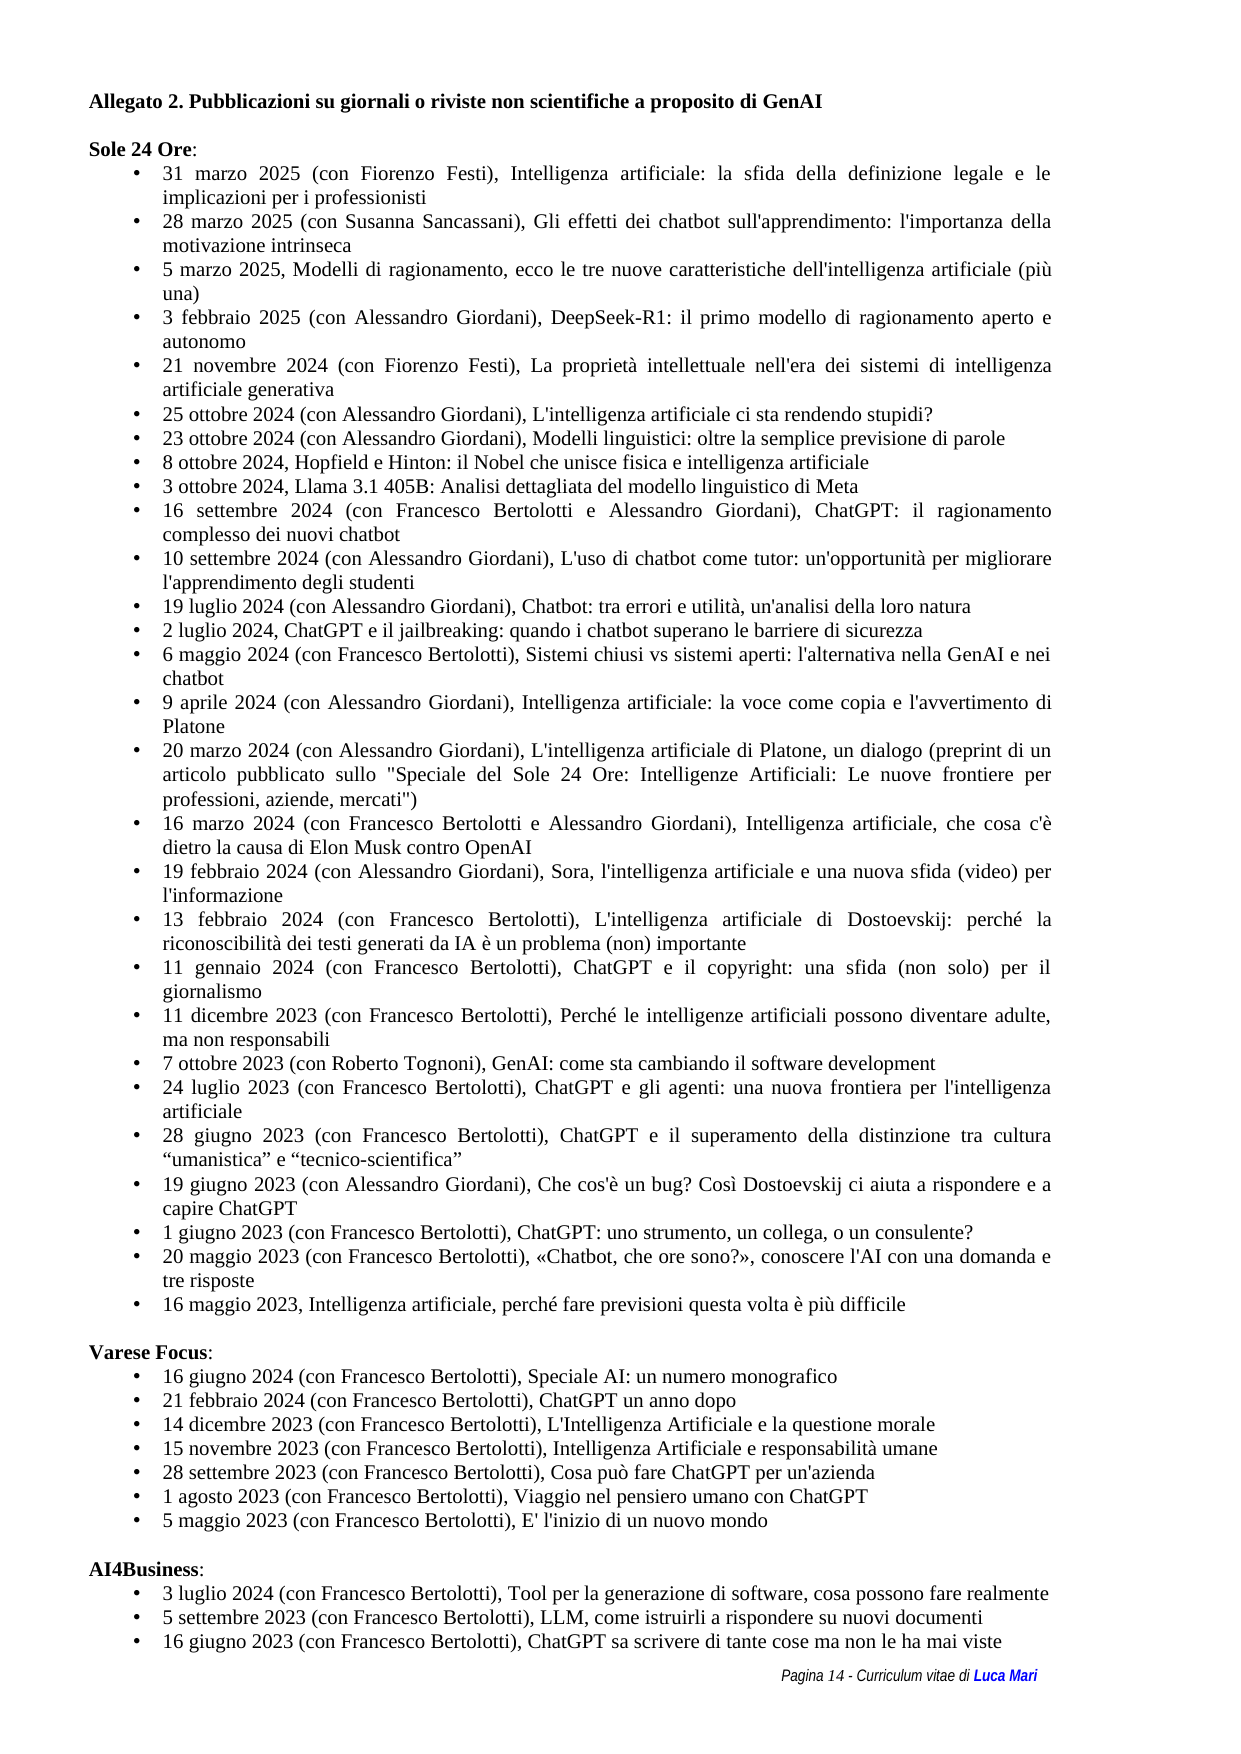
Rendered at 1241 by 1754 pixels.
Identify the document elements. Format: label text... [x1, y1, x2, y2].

list 11 gennaio 2024 (con Francesco Bertolotti), ChatGPT e il copyright: una sfida (non solo) per il giornalismo [133, 955, 1053, 1003]
list 20 marzo 2024 (con Alessandro Giordani), L'intelligenza artificiale di Platone, un dialogo (preprint di un articolo pubblicato sullo "Speciale del Sole 24 Ore: Intelligenze Artificiali: Le nuove frontiere per professioni, aziende, mercati") [133, 738, 1053, 811]
list 16 settembre 2024 (con Francesco Bertolotti e Alessandro Giordani), ChatGPT: il ragionamento complesso dei nuovi chatbot [133, 498, 1053, 546]
list 16 marzo 2024 (con Francesco Bertolotti e Alessandro Giordani), Intelligenza artificiale, che cosa c'è dietro la causa di Elon Musk contro OpenAI [133, 811, 1053, 859]
text Allegato 2. Pubblicazioni su giornali o riviste non scientifiche a proposito di GenAI [89, 89, 1053, 113]
list 21 febbraio 2024 (con Francesco Bertolotti), ChatGPT un anno dopo [133, 1388, 1053, 1412]
list 21 novembre 2024 (con Fiorenzo Festi), La proprietà intellettuale nell'era dei sistemi di intelligenza artificiale generativa [133, 353, 1053, 401]
list 28 giugno 2023 (con Francesco Bertolotti), ChatGPT e il superamento della distinzione tra cultura “umanistica” e “tecnico-scientifica” [133, 1123, 1053, 1171]
list 19 febbraio 2024 (con Alessandro Giordani), Sora, l'intelligenza artificiale e una nuova sfida (video) per l'informazione [133, 859, 1053, 907]
list 6 maggio 2024 (con Francesco Bertolotti), Sistemi chiusi vs sistemi aperti: l'alternativa nella GenAI e nei chatbot [133, 642, 1053, 690]
list 20 maggio 2023 (con Francesco Bertolotti), «Chatbot, che ore sono?», conoscere l'AI con una domanda e tre risposte [133, 1244, 1053, 1292]
list 16 giugno 2024 (con Francesco Bertolotti), Speciale AI: un numero monografico [133, 1364, 1053, 1388]
list 8 ottobre 2024, Hopfield e Hinton: il Nobel che unisce fisica e intelligenza artificiale [133, 449, 1053, 474]
text AI4Business: [89, 1556, 1053, 1581]
list 10 settembre 2024 (con Alessandro Giordani), L'uso di chatbot come tutor: un'opportunità per migliorare l'apprendimento degli studenti [133, 546, 1053, 594]
text Varese Focus: [89, 1340, 1053, 1364]
list 3 febbraio 2025 (con Alessandro Giordani), DeepSeek-R1: il primo modello di ragionamento aperto e autonomo [133, 305, 1053, 353]
list 5 maggio 2023 (con Francesco Bertolotti), E' l'inizio di un nuovo mondo [133, 1508, 1053, 1532]
list 3 luglio 2024 (con Francesco Bertolotti), Tool per la generazione di software, cosa possono fare realmente [133, 1581, 1053, 1604]
list 13 febbraio 2024 (con Francesco Bertolotti), L'intelligenza artificiale di Dostoevskij: perché la riconoscibilità dei testi generati da IA è un problema (non) importante [133, 907, 1053, 955]
list 16 maggio 2023, Intelligenza artificiale, perché fare previsioni questa volta è più difficile [133, 1292, 1053, 1316]
list 9 aprile 2024 (con Alessandro Giordani), Intelligenza artificiale: la voce come copia e l'avvertimento di Platone [133, 690, 1053, 738]
list 15 novembre 2023 (con Francesco Bertolotti), Intelligenza Artificiale e responsabilità umane [133, 1436, 1053, 1460]
list 28 settembre 2023 (con Francesco Bertolotti), Cosa può fare ChatGPT per un'azienda [133, 1460, 1053, 1484]
list 24 luglio 2023 (con Francesco Bertolotti), ChatGPT e gli agenti: una nuova frontiera per l'intelligenza artificiale [133, 1075, 1053, 1123]
list 23 ottobre 2024 (con Alessandro Giordani), Modelli linguistici: oltre la semplice previsione di parole [133, 426, 1053, 449]
list 7 ottobre 2023 (con Roberto Tognoni), GenAI: come sta cambiando il software development [133, 1051, 1053, 1075]
list 19 luglio 2024 (con Alessandro Giordani), Chatbot: tra errori e utilità, un'analisi della loro natura [133, 594, 1053, 618]
list 3 ottobre 2024, Llama 3.1 405B: Analisi dettagliata del modello linguistico di Meta [133, 474, 1053, 498]
list 16 giugno 2023 (con Francesco Bertolotti), ChatGPT sa scrivere di tante cose ma non le ha mai viste [133, 1629, 1053, 1653]
list 28 marzo 2025 (con Susanna Sancassani), Gli effetti dei chatbot sull'apprendimento: l'importanza della motivazione intrinseca [133, 209, 1053, 257]
list 5 settembre 2023 (con Francesco Bertolotti), LLM, come istruirli a rispondere su nuovi documenti [133, 1604, 1053, 1629]
list 1 giugno 2023 (con Francesco Bertolotti), ChatGPT: uno strumento, un collega, o un consulente? [133, 1219, 1053, 1244]
list 14 dicembre 2023 (con Francesco Bertolotti), L'Intelligenza Artificiale e la questione morale [133, 1412, 1053, 1436]
list 5 marzo 2025, Modelli di ragionamento, ecco le tre nuove caratteristiche dell'intelligenza artificiale (più una) [133, 257, 1053, 305]
list 25 ottobre 2024 (con Alessandro Giordani), L'intelligenza artificiale ci sta rendendo stupidi? [133, 401, 1053, 426]
list 1 agosto 2023 (con Francesco Bertolotti), Viaggio nel pensiero umano con ChatGPT [133, 1484, 1053, 1508]
text Sole 24 Ore: [89, 137, 1053, 161]
list 11 dicembre 2023 (con Francesco Bertolotti), Perché le intelligenze artificiali possono diventare adulte, ma non responsabili [133, 1003, 1053, 1051]
list 2 luglio 2024, ChatGPT e il jailbreaking: quando i chatbot superano le barriere di sicurezza [133, 618, 1053, 642]
list 31 marzo 2025 (con Fiorenzo Festi), Intelligenza artificiale: la sfida della definizione legale e le implicazioni per i professionisti [133, 161, 1053, 209]
list 19 giugno 2023 (con Alessandro Giordani), Che cos'è un bug? Così Dostoevskij ci aiuta a rispondere e a capire ChatGPT [133, 1171, 1053, 1219]
